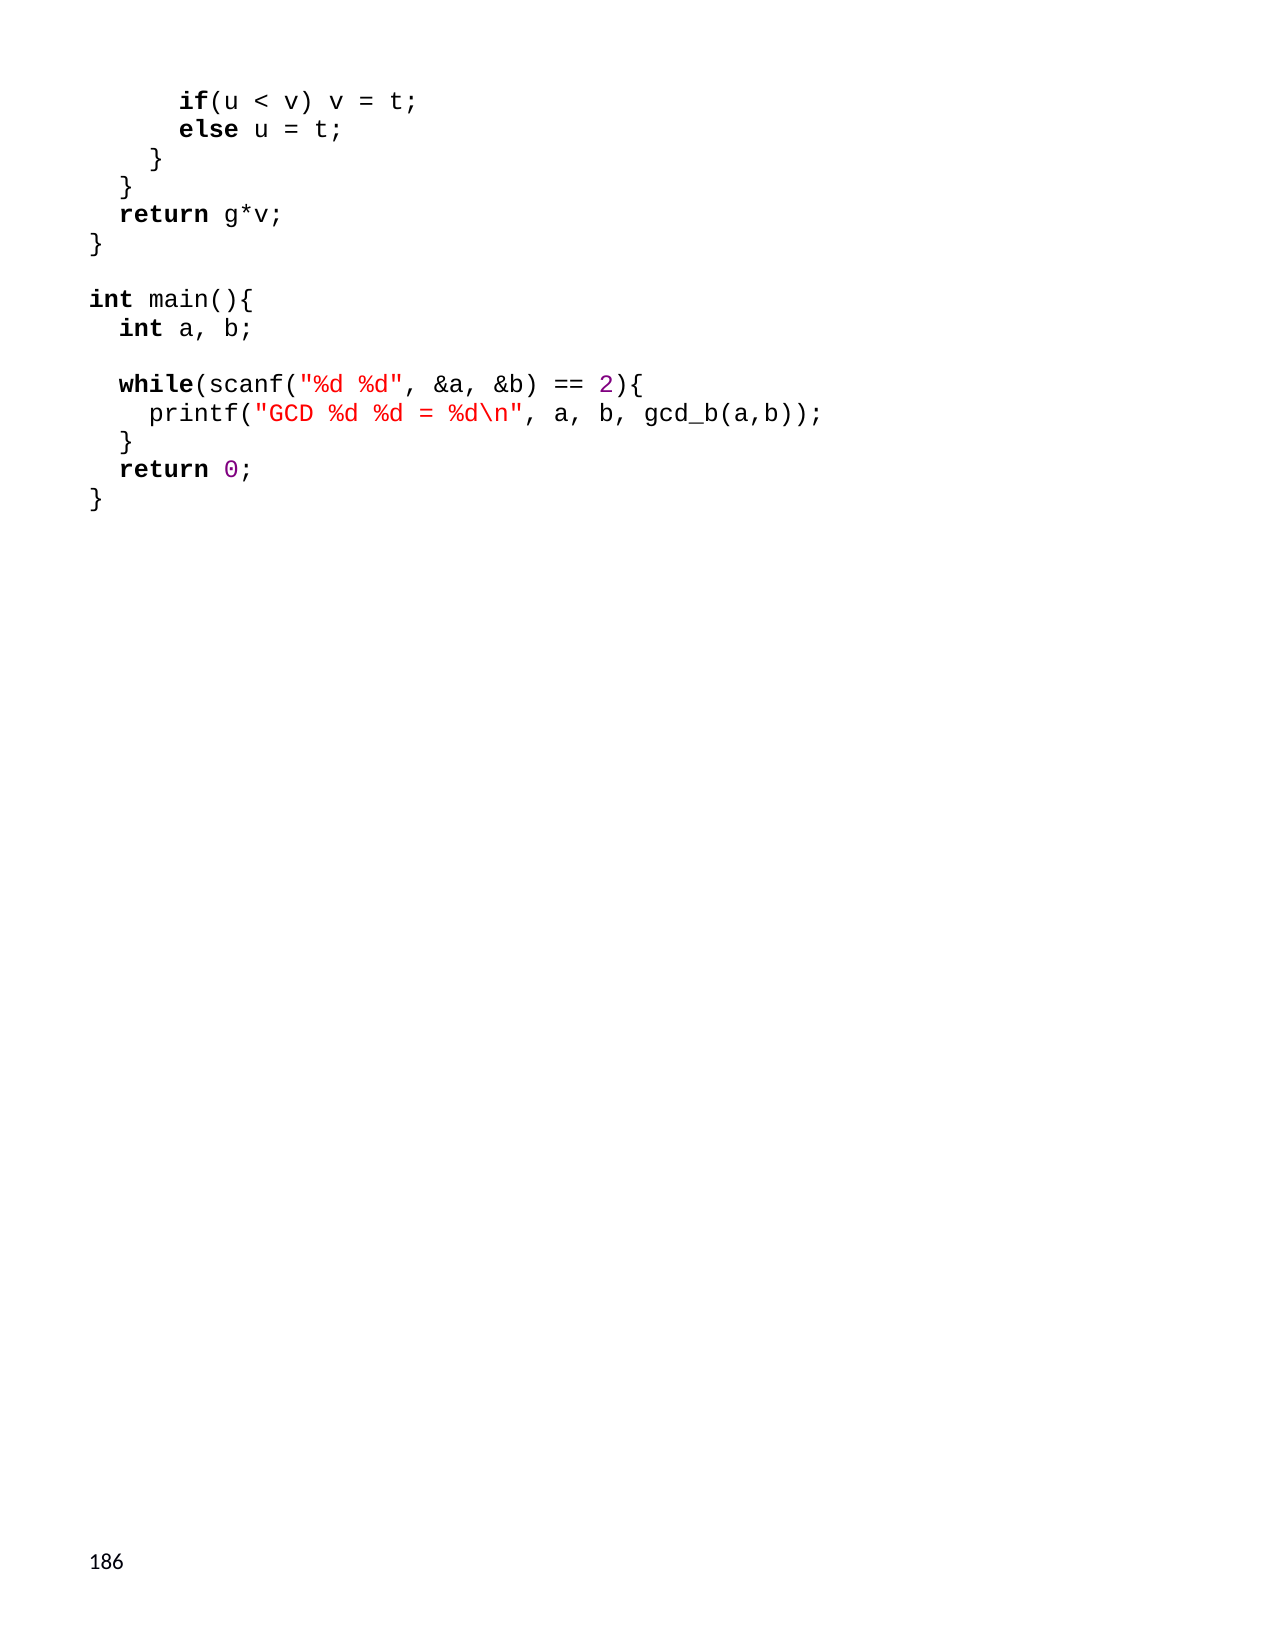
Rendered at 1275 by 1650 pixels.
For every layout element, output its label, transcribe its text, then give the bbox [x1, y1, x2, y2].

text } [89, 230, 1186, 259]
text } [89, 429, 1186, 457]
text int main(){ [89, 287, 1186, 315]
text if(u < v) v = t; [89, 89, 1186, 117]
text } [89, 174, 1186, 202]
text while(scanf("%d %d", &a, &b) == 2){ [89, 372, 1186, 400]
text return 0; [89, 457, 1186, 485]
text } [89, 485, 1186, 514]
text return g*v; [89, 202, 1186, 230]
text printf("GCD %d %d = %d\n", a, b, gcd_b(a,b)); [89, 400, 1186, 429]
text else u = t; [89, 117, 1186, 145]
text } [89, 145, 1186, 174]
text int a, b; [89, 315, 1186, 344]
